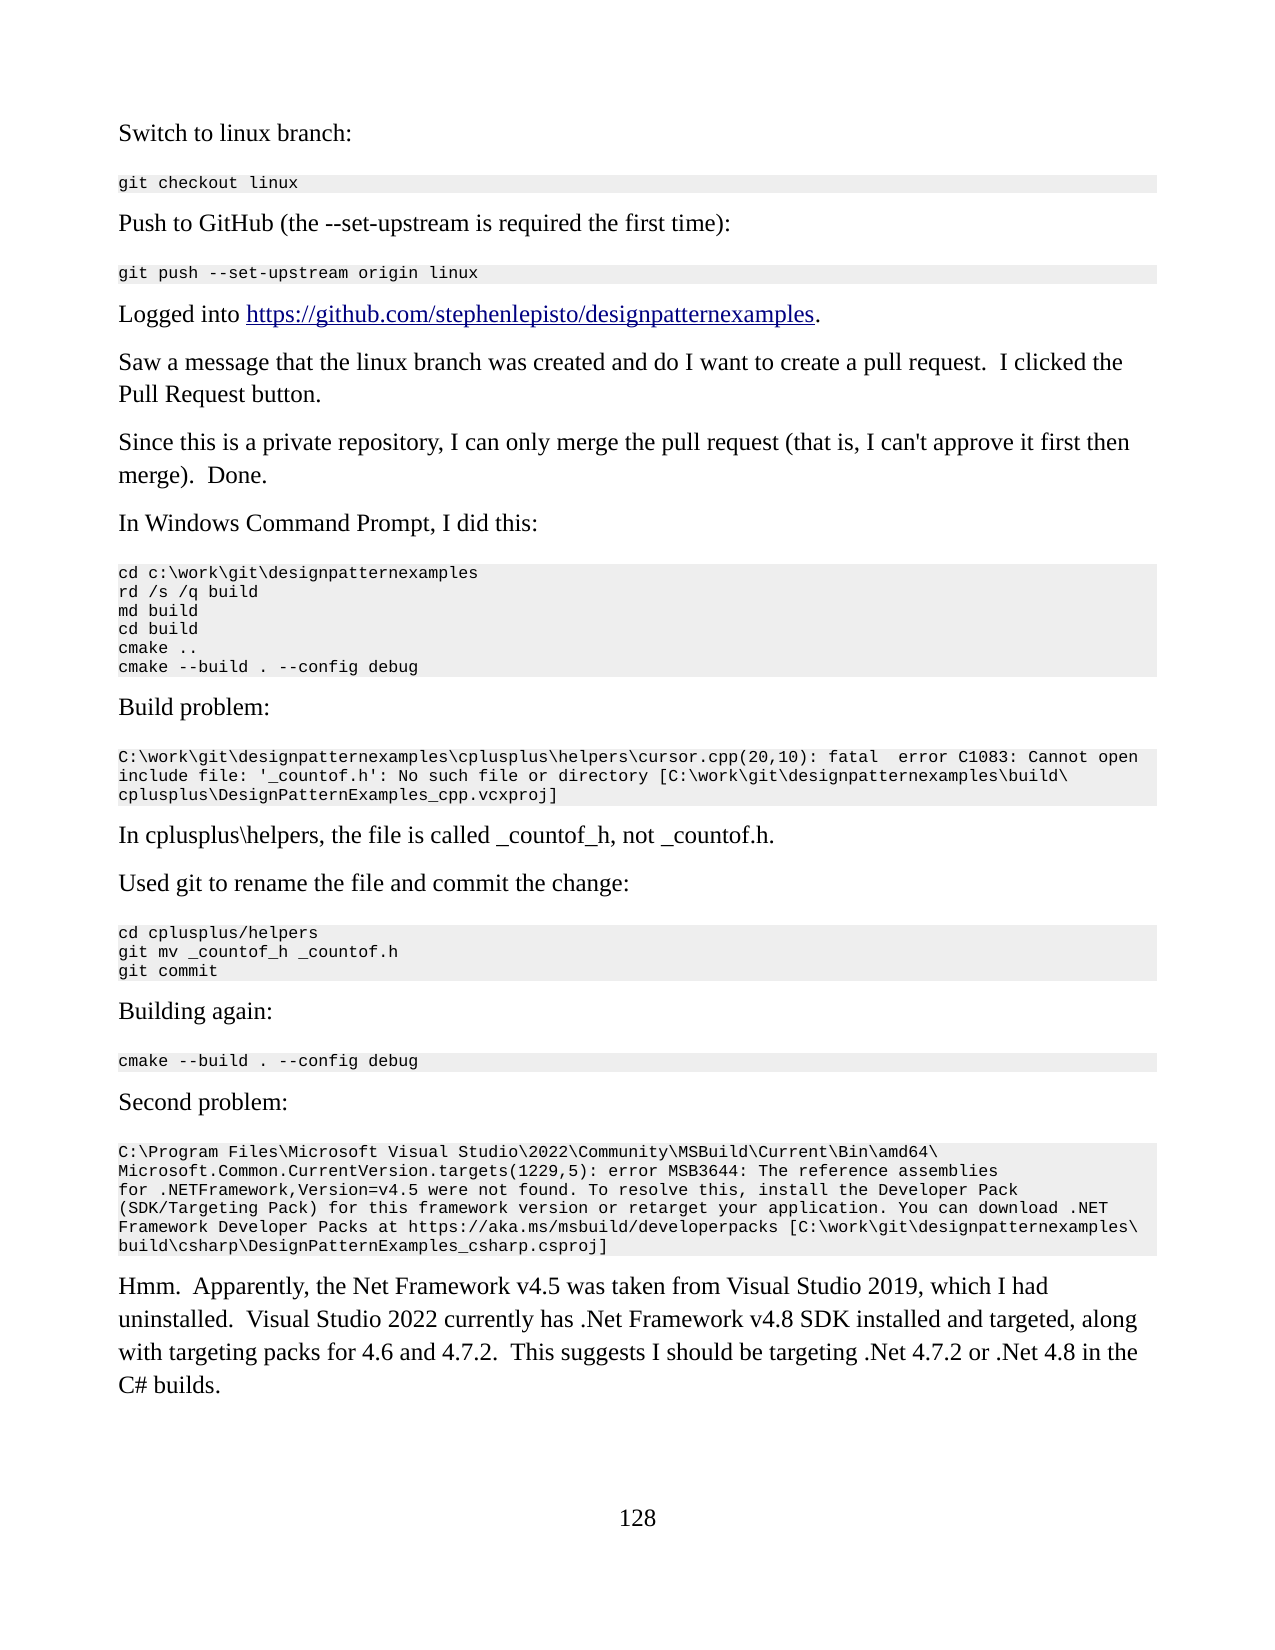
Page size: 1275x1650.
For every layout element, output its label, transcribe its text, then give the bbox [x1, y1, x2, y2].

text Build problem: [118, 692, 1157, 721]
text In cplusplus\helpers, the file is called _countof_h, not _countof.h. [118, 821, 1157, 849]
text Logged into https://github.com/stephenlepisto/designpatternexamples. [118, 299, 1157, 328]
text cmake --build . --config debug [118, 659, 1157, 677]
text In Windows Command Prompt, I did this: [118, 508, 1157, 537]
text git mv _countof_h _countof.h [118, 944, 1157, 962]
text C:\Program Files\Microsoft Visual Studio\2022\Community\MSBuild\Current\Bin\amd64\Microsoft.Common.CurrentVersion.targets(1229,5): error MSB3644: The reference assemblies for .NETFramework,Version=v4.5 were not found. To resolve this, install the Developer Pack (SDK/Targeting Pack) for this framework version or retarget your application. You can download .NET Framework Developer Packs at https://aka.ms/msbuild/developerpacks [C:\work\git\designpatternexamples\build\csharp\DesignPatternExamples_csharp.csproj] [118, 1143, 1157, 1256]
text Saw a message that the linux branch was created and do I want to create a pull request. I clicked the Pull Request button. [118, 347, 1157, 408]
text git checkout linux [118, 175, 1157, 193]
text git push --set-upstream origin linux [118, 265, 1157, 284]
text Used git to rename the file and commit the change: [118, 868, 1157, 897]
text cmake --build . --config debug [118, 1053, 1157, 1072]
text cd cplusplus/helpers [118, 925, 1157, 944]
text cd c:\work\git\designpatternexamples [118, 564, 1157, 583]
text Push to GitHub (the --set-upstream is required the first time): [118, 208, 1157, 237]
text Switch to linux branch: [118, 118, 1157, 147]
text C:\work\git\designpatternexamples\cplusplus\helpers\cursor.cpp(20,10): fatal error C1083: Cannot open include file: '_countof.h': No such file or directory [C:\work\git\designpatternexamples\build\cplusplus\DesignPatternExamples_cpp.vcxproj] [118, 749, 1157, 806]
text git commit [118, 962, 1157, 981]
text Second problem: [118, 1087, 1157, 1116]
text md build [118, 602, 1157, 621]
text Since this is a private repository, I can only merge the pull request (that is, I can't approve it first then merge). Done. [118, 427, 1157, 489]
text rd /s /q build [118, 583, 1157, 602]
text Hmm. Apparently, the Net Framework v4.5 was taken from Visual Studio 2019, which I had uninstalled. Visual Studio 2022 currently has .Net Framework v4.8 SDK installed and targeted, along with targeting packs for 4.6 and 4.7.2. This suggests I should be targeting .Net 4.7.2 or .Net 4.8 in the C# builds. [118, 1271, 1157, 1399]
text cmake .. [118, 640, 1157, 659]
text cd build [118, 621, 1157, 640]
text Building again: [118, 996, 1157, 1025]
